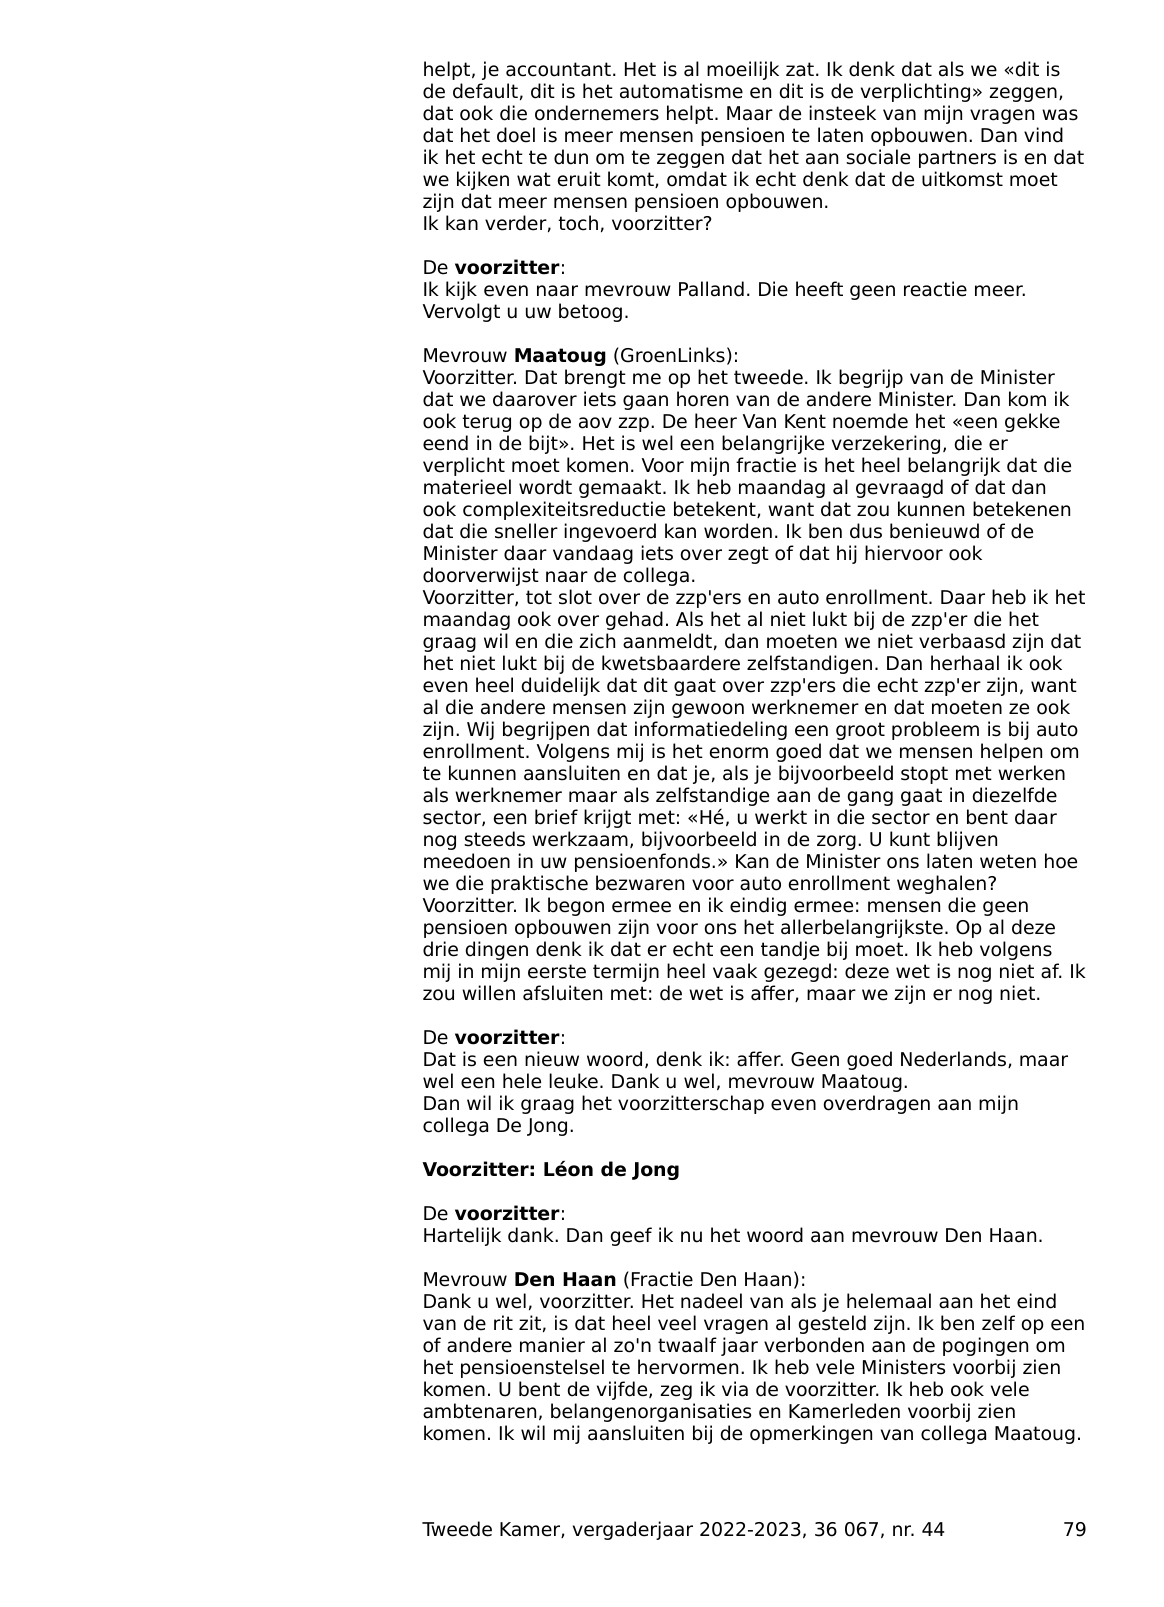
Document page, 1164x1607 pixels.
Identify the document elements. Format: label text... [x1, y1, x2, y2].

subtitle Voorzitter: Léon de Jong [422, 1159, 1087, 1181]
text Voorzitter, tot slot over de zzp'ers en auto enrollment. Daar heb ik het maandag ook over gehad. Als het al niet lukt bij de zzp'er die het graag wil en die zich aanmeldt, dan moeten we niet verbaasd zijn dat het niet lukt bij de kwetsbaardere zelfstandigen. Dan herhaal ik ook even heel duidelijk dat dit gaat over zzp'ers die echt zzp'er zijn, want al die andere mensen zijn gewoon werknemer en dat moeten ze ook zijn. Wij begrijpen dat informatiedeling een groot probleem is bij auto enrollment. Volgens mij is het enorm goed dat we mensen helpen om te kunnen aansluiten en dat je, als je bijvoorbeeld stopt met werken als werknemer maar als zelfstandige aan de gang gaat in diezelfde sector, een brief krijgt met: «Hé, u werkt in die sector en bent daar nog steeds werkzaam, bijvoorbeeld in de zorg. U kunt blijven meedoen in uw pensioenfonds.» Kan de Minister ons laten weten hoe we die praktische bezwaren voor auto enrollment weghalen? [422, 587, 1087, 895]
text Dan wil ik graag het voorzitterschap even overdragen aan mijn collega De Jong. [422, 1093, 1087, 1137]
text Ik kijk even naar mevrouw Palland. Die heeft geen reactie meer. Vervolgt u uw betoog. [422, 279, 1087, 323]
text Dat is een nieuw woord, denk ik: affer. Geen goed Nederlands, maar wel een hele leuke. Dank u wel, mevrouw Maatoug. [422, 1049, 1087, 1093]
text helpt, je accountant. Het is al moeilijk zat. Ik denk dat als we «dit is de default, dit is het automatisme en dit is de verplichting» zeggen, dat ook die ondernemers helpt. Maar de insteek van mijn vragen was dat het doel is meer mensen pensioen te laten opbouwen. Dan vind ik het echt te dun om te zeggen dat het aan sociale partners is en dat we kijken wat eruit komt, omdat ik echt denk dat de uitkomst moet zijn dat meer mensen pensioen opbouwen. [422, 59, 1087, 213]
text Voorzitter. Ik begon ermee en ik eindig ermee: mensen die geen pensioen opbouwen zijn voor ons het allerbelangrijkste. Op al deze drie dingen denk ik dat er echt een tandje bij moet. Ik heb volgens mij in mijn eerste termijn heel vaak gezegd: deze wet is nog niet af. Ik zou willen afsluiten met: de wet is affer, maar we zijn er nog niet. [422, 895, 1087, 1004]
text Mevrouw Maatoug (GroenLinks): [422, 345, 1087, 367]
text Ik kan verder, toch, voorzitter? [422, 213, 1087, 235]
text Mevrouw Den Haan (Fractie Den Haan): [422, 1269, 1087, 1291]
text De voorzitter: [422, 1203, 1087, 1225]
text Dank u wel, voorzitter. Het nadeel van als je helemaal aan het eind van de rit zit, is dat heel veel vragen al gesteld zijn. Ik ben zelf op een of andere manier al zo'n twaalf jaar verbonden aan de pogingen om het pensioenstelsel te hervormen. Ik heb vele Ministers voorbij zien komen. U bent de vijfde, zeg ik via de voorzitter. Ik heb ook vele ambtenaren, belangenorganisaties en Kamerleden voorbij zien komen. Ik wil mij aansluiten bij de opmerkingen van collega Maatoug. [422, 1291, 1087, 1445]
text Voorzitter. Dat brengt me op het tweede. Ik begrijp van de Minister dat we daarover iets gaan horen van de andere Minister. Dan kom ik ook terug op de aov zzp. De heer Van Kent noemde het «een gekke eend in de bijt». Het is wel een belangrijke verzekering, die er verplicht moet komen. Voor mijn fractie is het heel belangrijk dat die materieel wordt gemaakt. Ik heb maandag al gevraagd of dat dan ook complexiteitsreductie betekent, want dat zou kunnen betekenen dat die sneller ingevoerd kan worden. Ik ben dus benieuwd of de Minister daar vandaag iets over zegt of dat hij hiervoor ook doorverwijst naar de collega. [422, 367, 1087, 587]
text De voorzitter: [422, 1027, 1087, 1049]
text Hartelijk dank. Dan geef ik nu het woord aan mevrouw Den Haan. [422, 1225, 1087, 1247]
text De voorzitter: [422, 257, 1087, 279]
